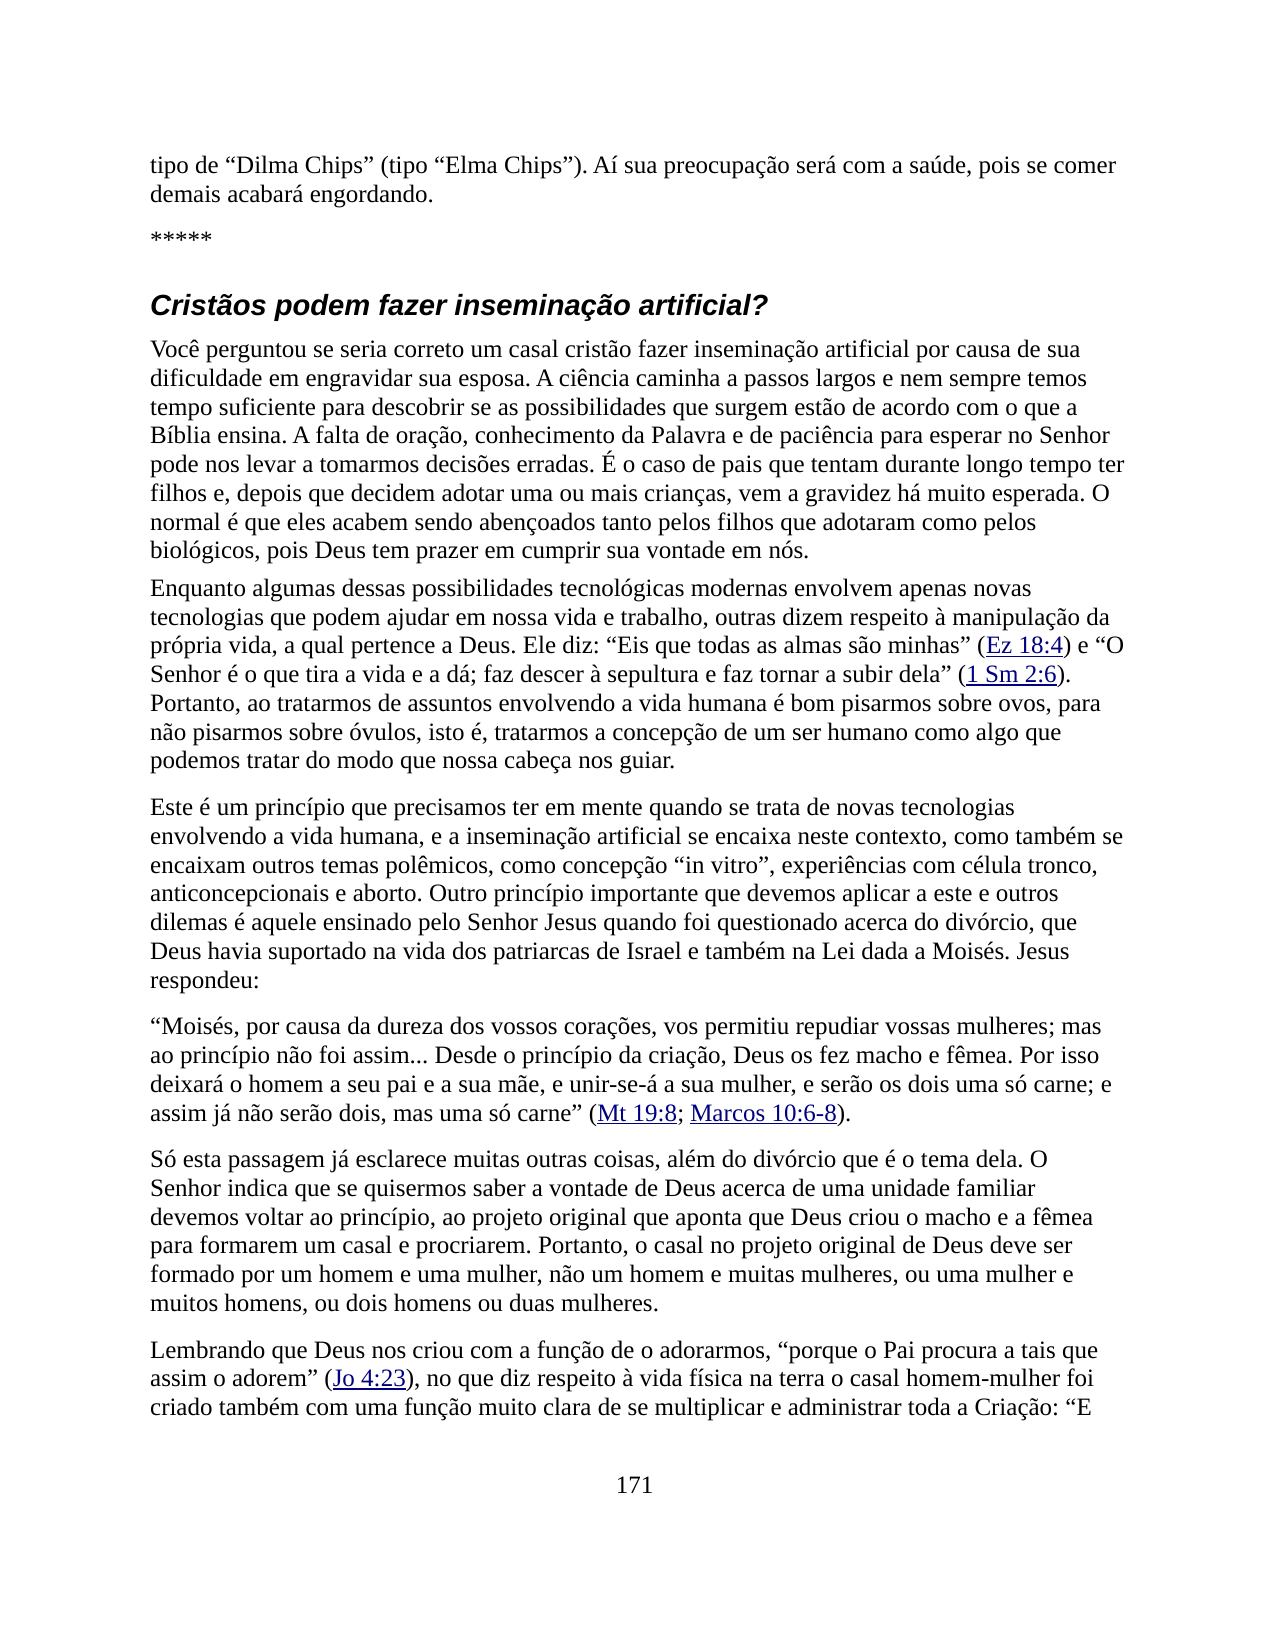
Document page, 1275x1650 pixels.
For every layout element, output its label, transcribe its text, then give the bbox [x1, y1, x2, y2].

text Lembrando que Deus nos criou com a função de o adorarmos, “porque o Pai procura a tais que assim o adorem” (Jo 4:23), no que diz respeito à vida física na terra o casal homem-mulher foi criado também com uma função muito clara de se multiplicar e administrar toda a Criação: “E [150, 1335, 1125, 1421]
text tipo de “Dilma Chips” (tipo “Elma Chips”). Aí sua preocupação será com a saúde, pois se comer demais acabará engordando. [150, 150, 1125, 207]
text Só esta passagem já esclarece muitas outras coisas, além do divórcio que é o tema dela. O Senhor indica que se quisermos saber a vontade de Deus acerca de uma unidade familiar devemos voltar ao princípio, ao projeto original que aponta que Deus criou o macho e a fêmea para formarem um casal e procriarem. Portanto, o casal no projeto original de Deus deve ser formado por um homem e uma mulher, não um homem e muitas mulheres, ou uma mulher e muitos homens, ou dois homens ou duas mulheres. [150, 1144, 1125, 1317]
text Este é um princípio que precisamos ter em mente quando se trata de novas tecnologias envolvendo a vida humana, e a inseminação artificial se encaixa neste contexto, como também se encaixam outros temas polêmicos, como concepção “in vitro”, experiências com célula tronco, anticoncepcionais e aborto. Outro princípio importante que devemos aplicar a este e outros dilemas é aquele ensinado pelo Senhor Jesus quando foi questionado acerca do divórcio, que Deus havia suportado na vida dos patriarcas de Israel e também na Lei dada a Moisés. Jesus respondeu: [150, 792, 1125, 993]
text “Moisés, por causa da dureza dos vossos corações, vos permitiu repudiar vossas mulheres; mas ao princípio não foi assim... Desde o princípio da criação, Deus os fez macho e fêmea. Por isso deixará o homem a seu pai e a sua mãe, e unir-se-á a sua mulher, e serão os dois uma só carne; e assim já não serão dois, mas uma só carne” (Mt 19:8; Marcos 10:6-8). [150, 1011, 1125, 1126]
text Você perguntou se seria correto um casal cristão fazer inseminação artificial por causa de sua dificuldade em engravidar sua esposa. A ciência caminha a passos largos e nem sempre temos tempo suficiente para descobrir se as possibilidades que surgem estão de acordo com o que a Bíblia ensina. A falta de oração, conhecimento da Palavra e de paciência para esperar no Senhor pode nos levar a tomarmos decisões erradas. É o caso de pais que tentam durante longo tempo ter filhos e, depois que decidem adotar uma ou mais crianças, vem a gravidez há muito esperada. O normal é que eles acabem sendo abençoados tanto pelos filhos que adotaram como pelos biológicos, pois Deus tem prazer em cumprir sua vontade em nós. [150, 334, 1125, 564]
subtitle Cristãos podem fazer inseminação artificial? [150, 288, 1125, 322]
text ***** [150, 225, 1125, 254]
text Enquanto algumas dessas possibilidades tecnológicas modernas envolvem apenas novas tecnologias que podem ajudar em nossa vida e trabalho, outras dizem respeito à manipulação da própria vida, a qual pertence a Deus. Ele diz: “Eis que todas as almas são minhas” (Ez 18:4) e “O Senhor é o que tira a vida e a dá; faz descer à sepultura e faz tornar a subir dela” (1 Sm 2:6). Portanto, ao tratarmos de assuntos envolvendo a vida humana é bom pisarmos sobre ovos, para não pisarmos sobre óvulos, isto é, tratarmos a concepção de um ser humano como algo que podemos tratar do modo que nossa cabeça nos guiar. [150, 573, 1125, 774]
